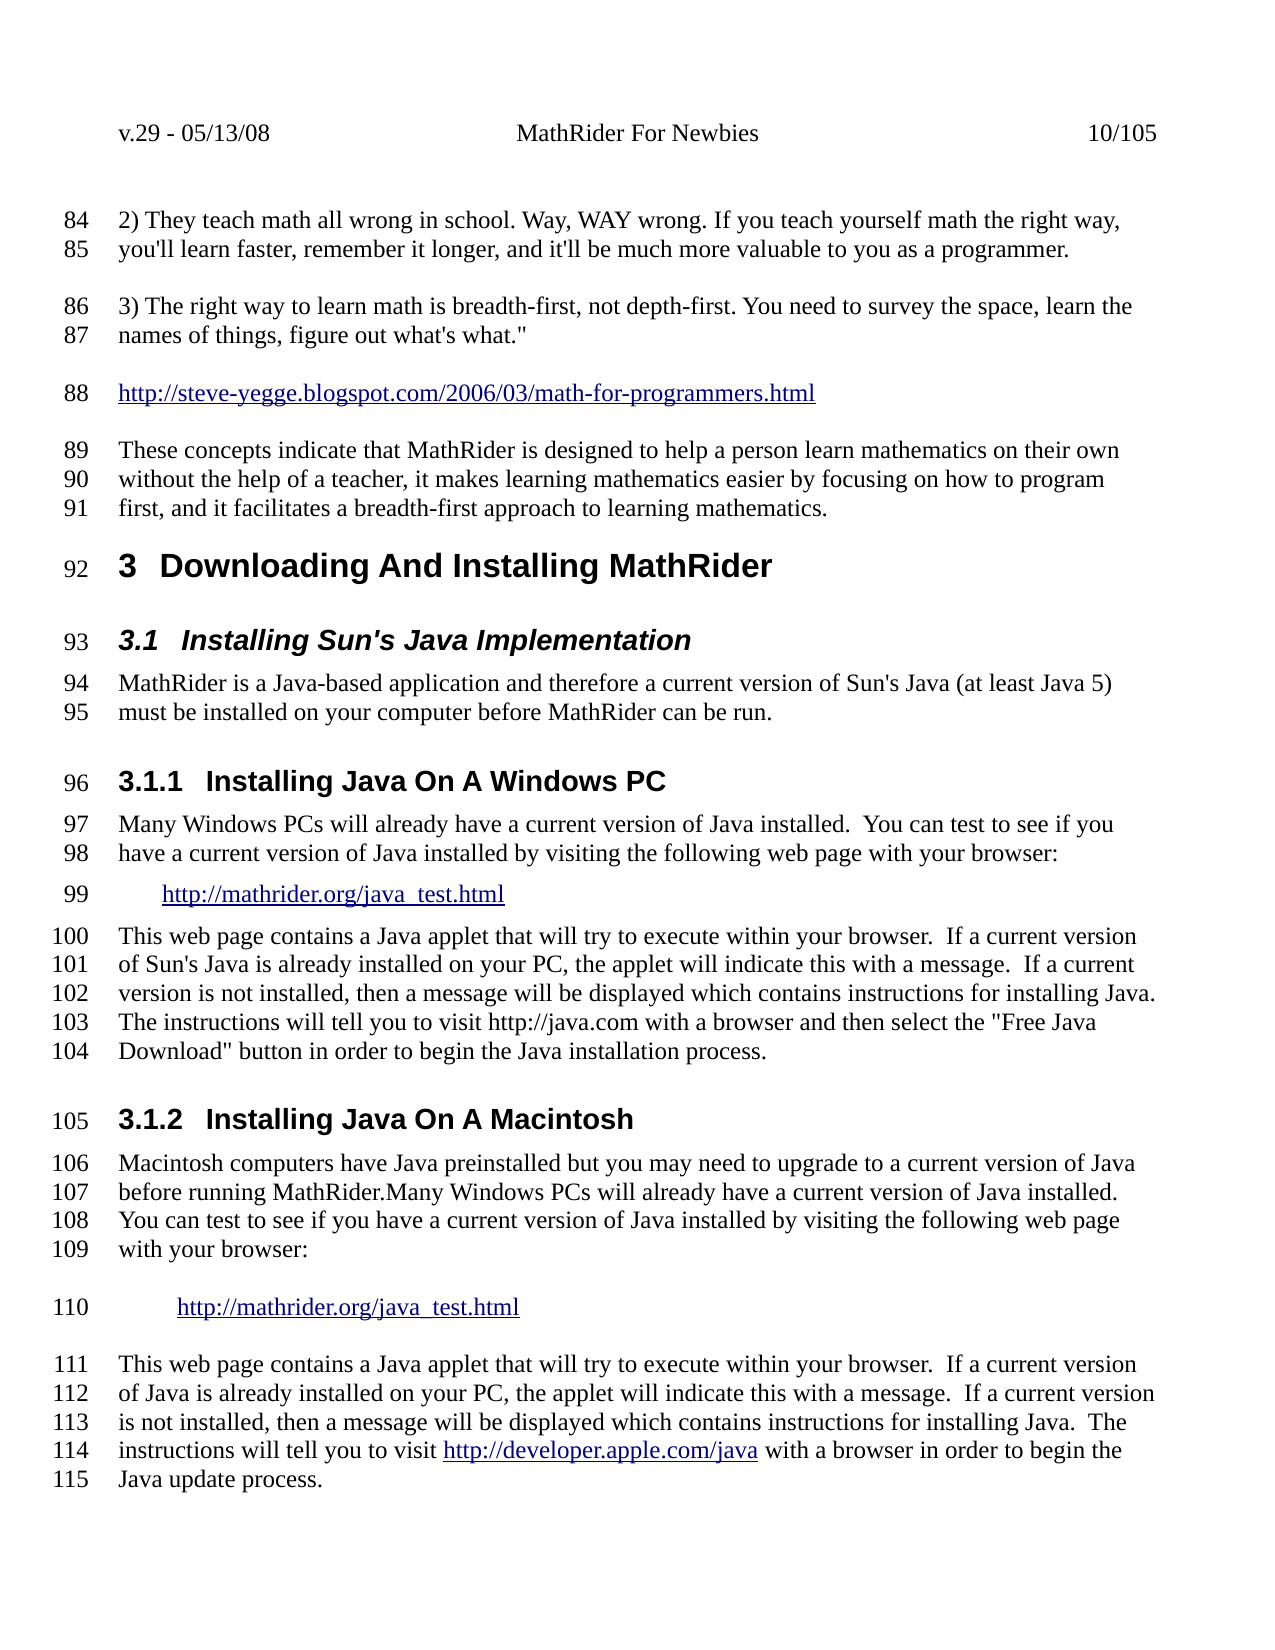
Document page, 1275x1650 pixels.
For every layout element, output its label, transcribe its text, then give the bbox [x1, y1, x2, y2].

text 2) They teach math all wrong in school. Way, WAY wrong. If you teach yourself math the right way, you'll learn faster, remember it longer, and it'll be much more valuable to you as a programmer. [118, 176, 1157, 263]
text This web page contains a Java applet that will try to execute within your browser. If a current version of Java is already installed on your PC, the applet will indicate this with a message. If a current version is not installed, then a message will be displayed which contains instructions for installing Java. The instructions will tell you to visit http://developer.apple.com/java with a browser in order to begin the Java update process. [118, 1349, 1157, 1493]
subtitle Installing Java On A Windows PC [118, 763, 1157, 797]
text http://mathrider.org/java_test.html [162, 879, 1157, 908]
text Macintosh computers have Java preinstalled but you may need to upgrade to a current version of Java before running MathRider.Many Windows PCs will already have a current version of Java installed. You can test to see if you have a current version of Java installed by visiting the following web page with your browser: [118, 1148, 1157, 1263]
text Many Windows PCs will already have a current version of Java installed. You can test to see if you have a current version of Java installed by visiting the following web page with your browser: [118, 809, 1157, 867]
subtitle Installing Java On A Macintosh [118, 1102, 1157, 1136]
subtitle Downloading And Installing MathRider [118, 546, 1157, 585]
text http://mathrider.org/java_test.html [177, 1292, 1157, 1321]
subtitle Installing Sun's Java Implementation [118, 622, 1157, 656]
text 3) The right way to learn math is breadth-first, not depth-first. You need to survey the space, learn the names of things, figure out what's what." http://steve-yegge.blogspot.com/2006/03/math-for-programmers.html [118, 291, 1157, 406]
text This web page contains a Java applet that will try to execute within your browser. If a current version of Sun's Java is already installed on your PC, the applet will indicate this with a message. If a current version is not installed, then a message will be displayed which contains instructions for installing Java. The instructions will tell you to visit http://java.com with a browser and then select the "Free Java Download" button in order to begin the Java installation process. [118, 921, 1157, 1064]
text These concepts indicate that MathRider is designed to help a person learn mathematics on their own without the help of a teacher, it makes learning mathematics easier by focusing on how to program first, and it facilitates a breadth-first approach to learning mathematics. [118, 435, 1157, 521]
text MathRider is a Java-based application and therefore a current version of Sun's Java (at least Java 5) must be installed on your computer before MathRider can be run. [118, 668, 1157, 726]
